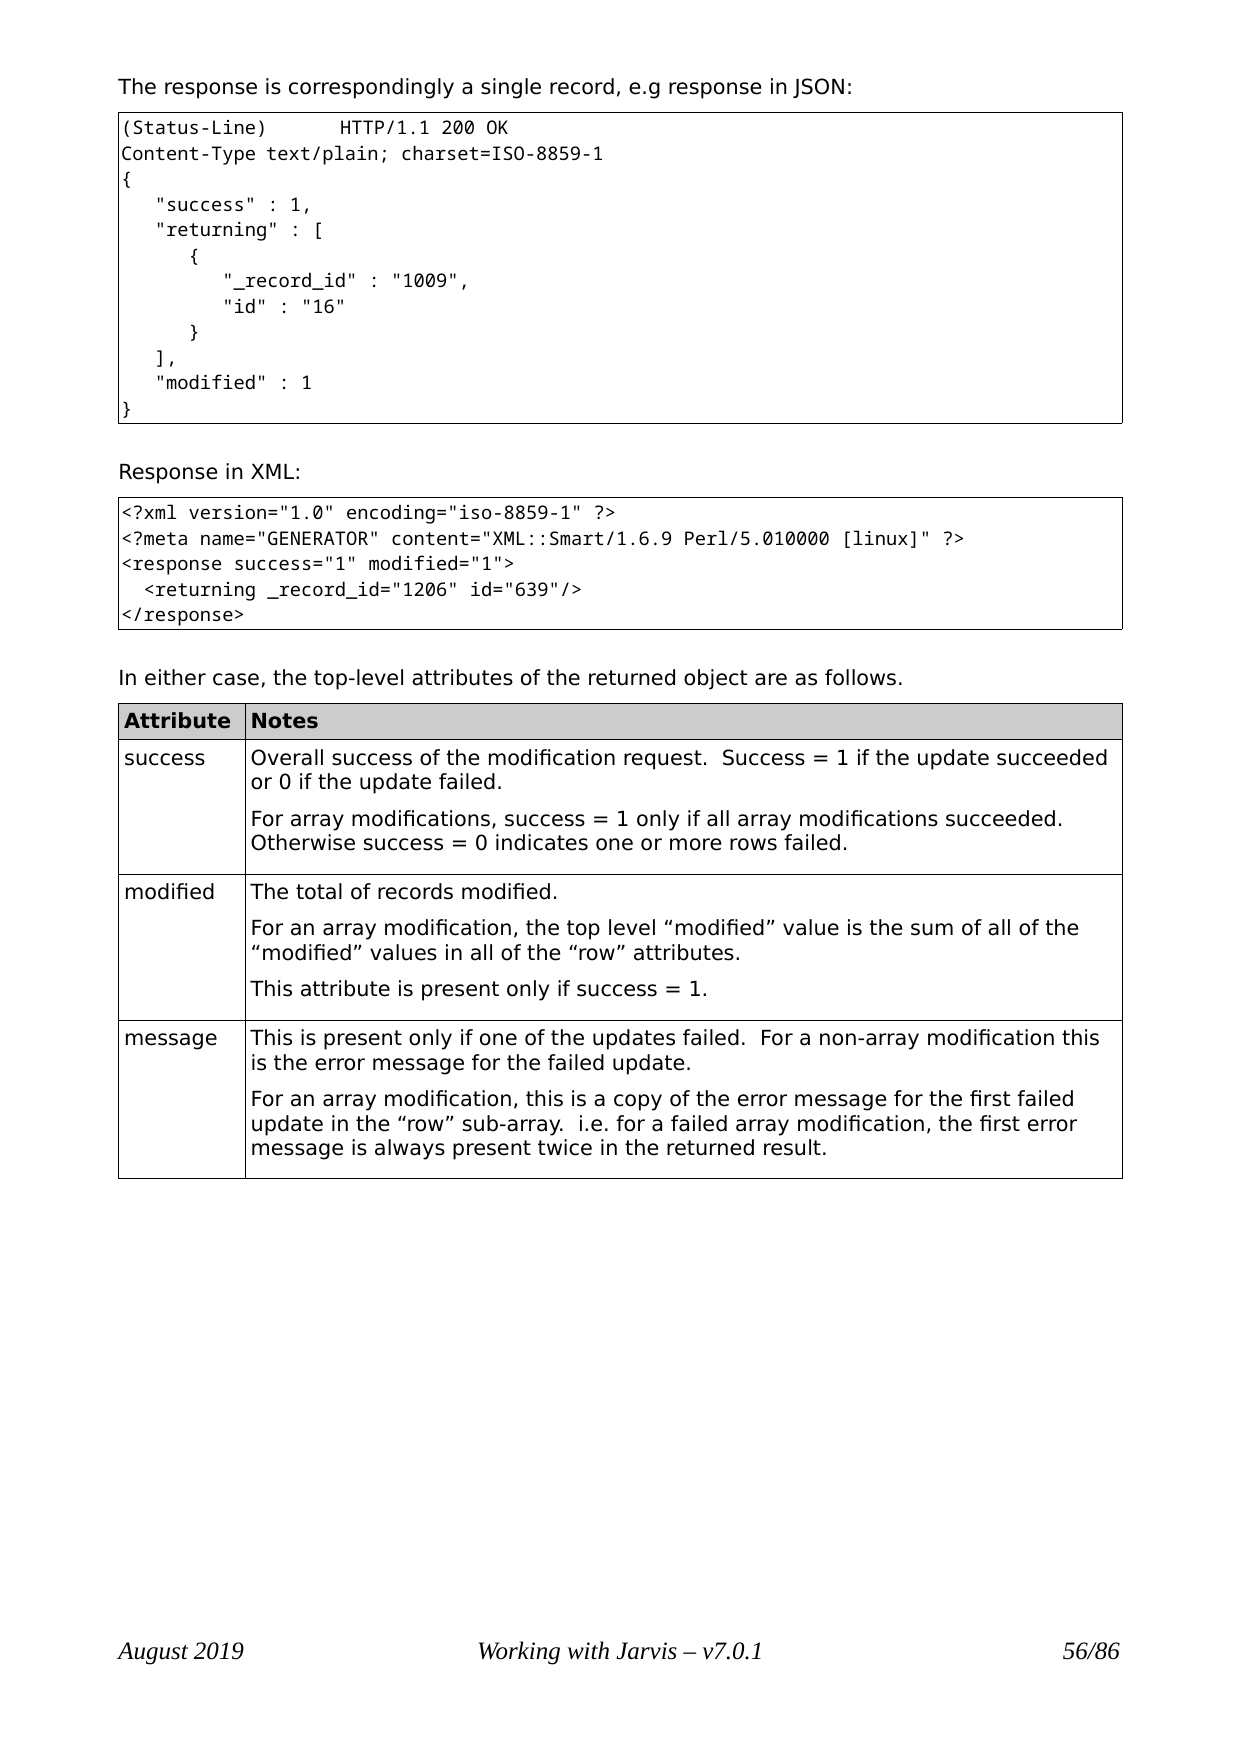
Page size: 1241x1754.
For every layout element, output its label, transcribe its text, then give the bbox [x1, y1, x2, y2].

table_cell modified [119, 875, 245, 1020]
text </response> [119, 599, 1122, 629]
text In either case, the top-level attributes of the returned object are as follows. [118, 666, 1122, 691]
text (Status-Line) HTTP/1.1 200 OK [119, 113, 1122, 137]
table_cell This is present only if one of the updates failed. For a non-array modification this is the error message for the failed update. For an array modification, this is a copy of the error message for the first failed update in the “row” sub-array. i.e. for a failed array modification, the first error message is always present twice in the returned result. [246, 1021, 1122, 1178]
table_cell The total of records modified. For an array modification, the top level “modified” value is the sum of all of the “modified” values in all of the “row” attributes. This attribute is present only if success = 1. [246, 875, 1122, 1020]
table_header Notes [246, 704, 1122, 739]
text ], [119, 341, 1122, 367]
text The response is correspondingly a single record, e.g response in JSON: [118, 75, 1122, 99]
text } [119, 316, 1122, 341]
text { [119, 239, 1122, 265]
text Response in XML: [118, 460, 1122, 484]
text "success" : 1, [119, 188, 1122, 214]
text "modified" : 1 [119, 367, 1122, 392]
text <?meta name="GENERATOR" content="XML::Smart/1.6.9 Perl/5.010000 [linux]" ?> [119, 522, 1122, 548]
text } [119, 392, 1122, 423]
text "returning" : [ [119, 214, 1122, 239]
text { [119, 163, 1122, 188]
table_header Attribute [119, 704, 245, 739]
table_cell message [119, 1021, 245, 1178]
text "_record_id" : "1009", [119, 265, 1122, 290]
table_cell Overall success of the modification request. Success = 1 if the update succeeded or 0 if the update failed. For array modifications, success = 1 only if all array modifications succeeded. Otherwise success = 0 indicates one or more rows failed. [246, 740, 1122, 873]
text <response success="1" modified="1"> [119, 548, 1122, 573]
table_cell success [119, 740, 245, 873]
text <?xml version="1.0" encoding="iso-8859-1" ?> [119, 498, 1122, 522]
text "id" : "16" [119, 290, 1122, 316]
text <returning _record_id="1206" id="639"/> [119, 573, 1122, 599]
text Content-Type text/plain; charset=ISO-8859-1 [119, 137, 1122, 163]
